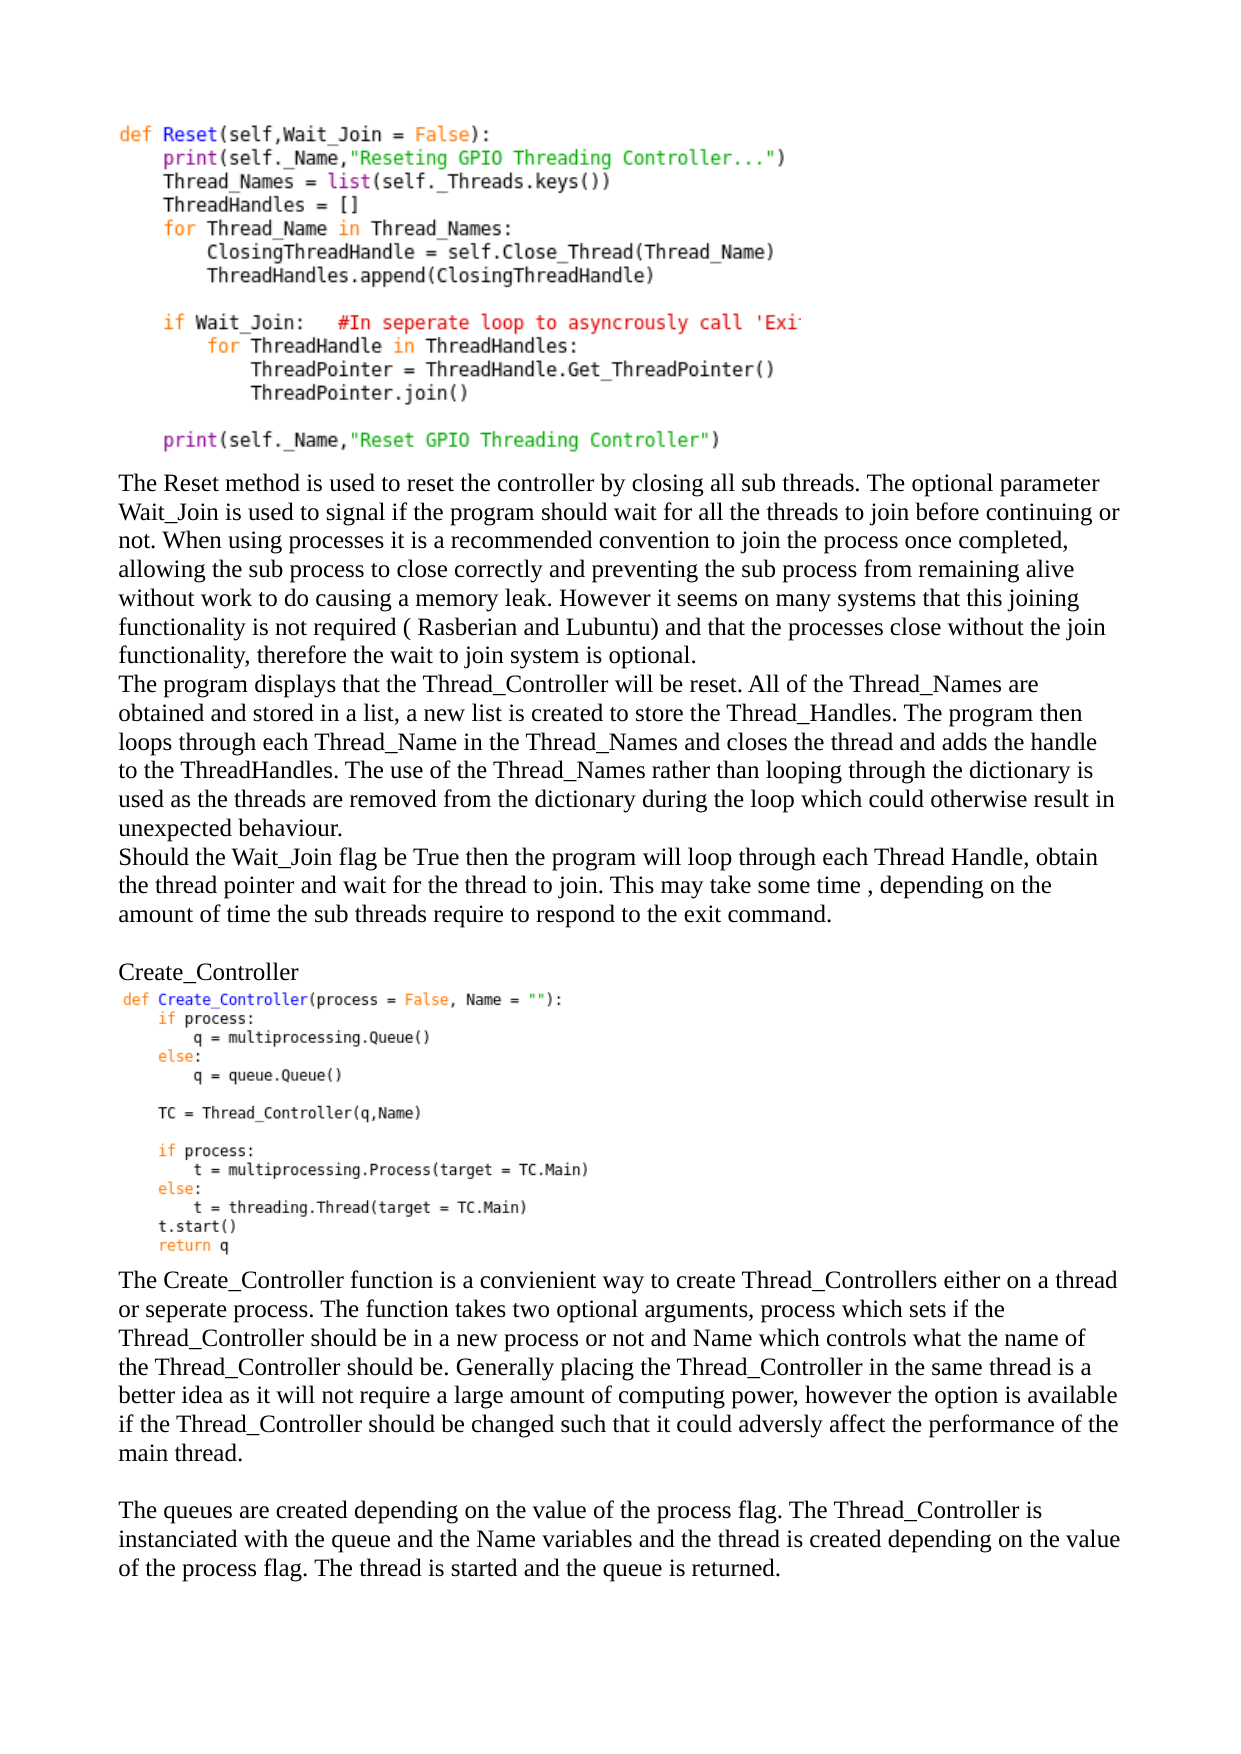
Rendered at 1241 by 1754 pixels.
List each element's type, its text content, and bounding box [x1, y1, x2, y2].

text The queues are created depending on the value of the process flag. The Thread_Controller is instanciated with the queue and the Name variables and the thread is created depending on the value of the process flag. The thread is started and the queue is returned. [118, 1496, 1122, 1582]
text The Create_Controller function is a convienient way to create Thread_Controllers either on a thread or seperate process. The function takes two optional arguments, process which sets if the Thread_Controller should be in a new process or not and Name which controls what the name of the Thread_Controller should be. Generally placing the Thread_Controller in the same thread is a better idea as it will not require a large amount of computing power, however the option is available if the Thread_Controller should be changed such that it could adversly affect the performance of the main thread. [118, 1266, 1122, 1467]
text Create_Controller [118, 957, 1122, 986]
text Should the Wait_Join flag be True then the program will loop through each Thread Handle, obtain the thread pointer and wait for the thread to join. This may take some time , depending on the amount of time the sub threads require to respond to the exit command. [118, 842, 1122, 928]
picture [118, 118, 801, 469]
text The program displays that the Thread_Controller will be reset. All of the Thread_Names are obtained and stored in a list, a new list is created to store the Thread_Handles. The program then loops through each Thread_Name in the Thread_Names and closes the thread and adds the handle to the ThreadHandles. The use of the Thread_Names rather than looping through the dictionary is used as the threads are removed from the dictionary during the loop which could otherwise result in unexpected behaviour. [118, 669, 1122, 842]
text The Reset method is used to reset the controller by closing all sub threads. The optional parameter Wait_Join is used to signal if the program should wait for all the threads to join before continuing or not. When using processes it is a recommended convention to join the process once completed, allowing the sub process to close correctly and preventing the sub process from remaining alive without work to do causing a memory leak. However it seems on many systems that this joining functionality is not required ( Rasberian and Lubuntu) and that the processes close without the join functionality, therefore the wait to join system is optional. [118, 118, 1122, 669]
picture [118, 985, 592, 1266]
